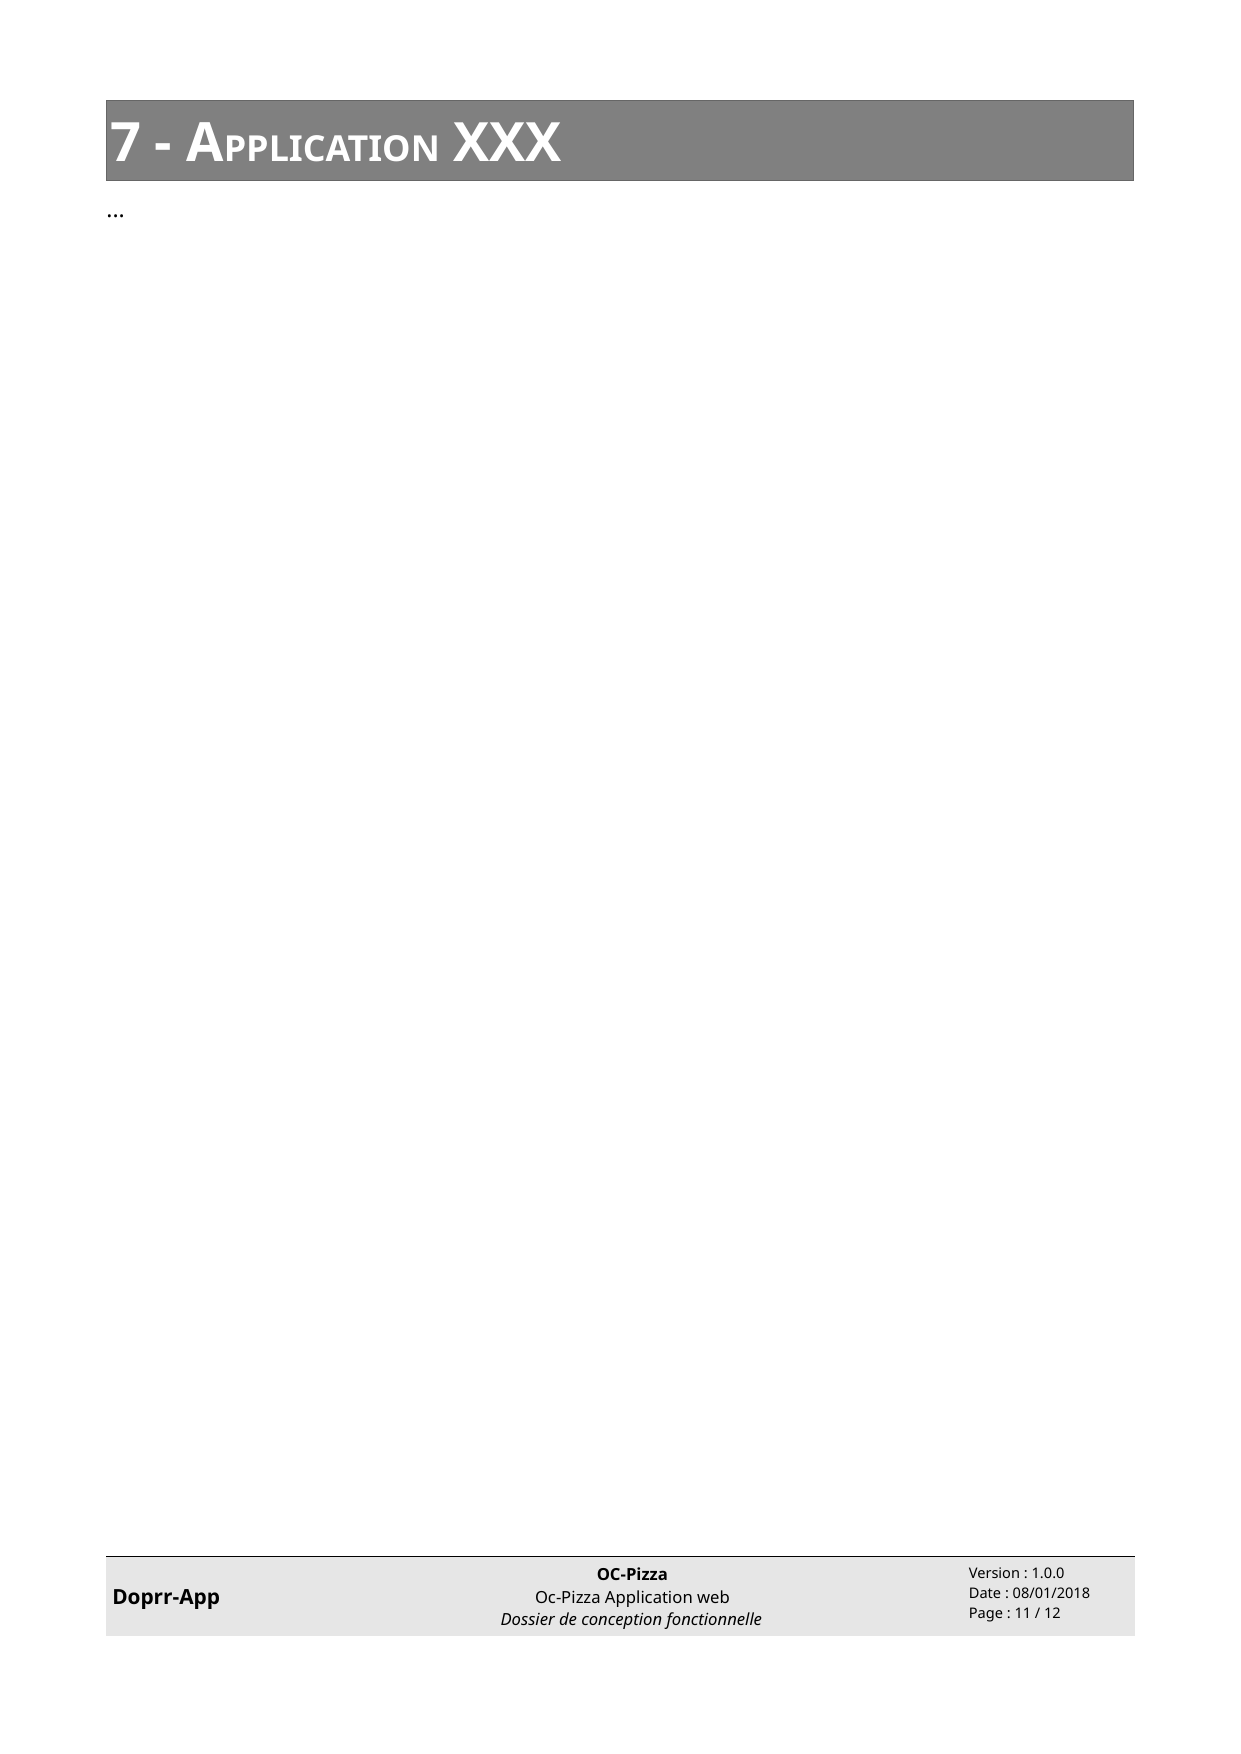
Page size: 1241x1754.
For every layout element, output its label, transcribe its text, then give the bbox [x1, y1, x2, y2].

subtitle Application XXX [107, 101, 1133, 180]
text ... [106, 193, 1134, 225]
